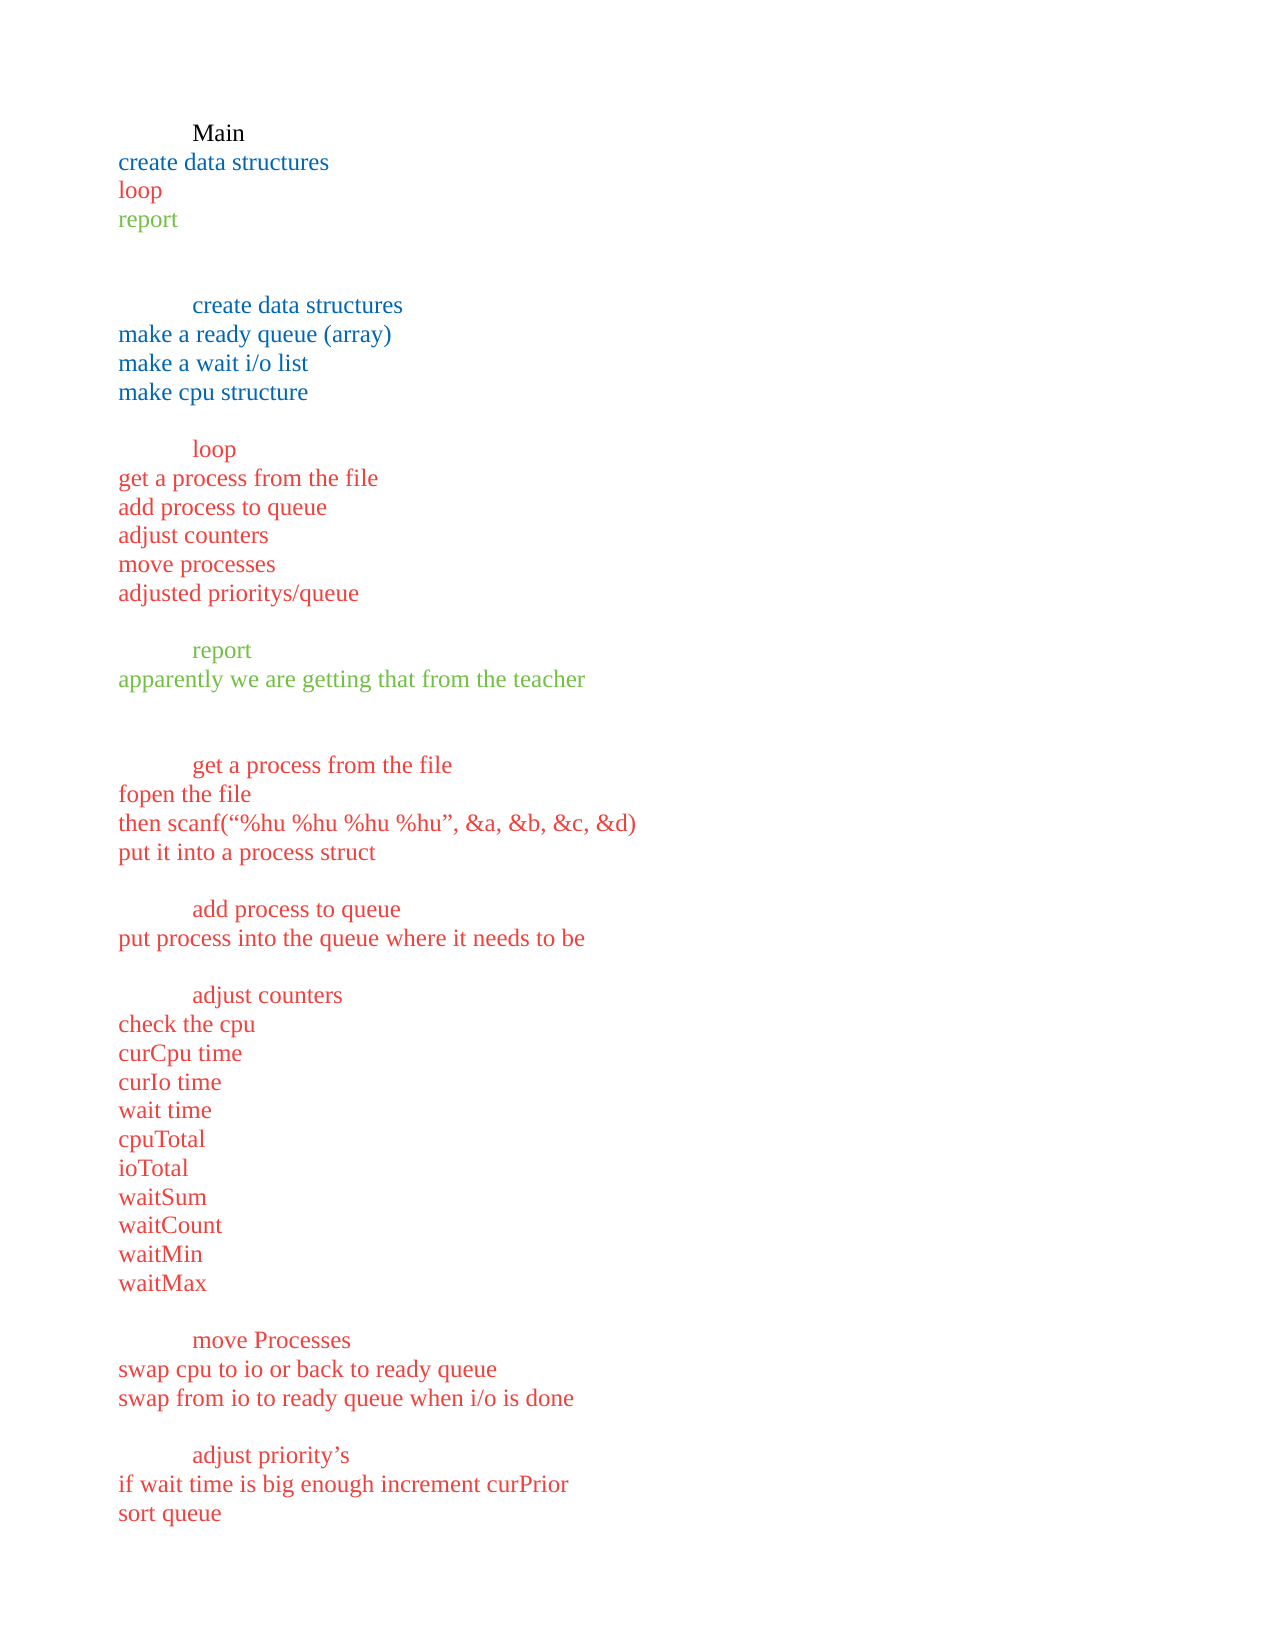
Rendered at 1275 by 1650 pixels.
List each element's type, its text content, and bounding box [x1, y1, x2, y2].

text get a process from the file [118, 463, 1157, 492]
text ioTotal [118, 1153, 1157, 1182]
text add process to queue [118, 492, 1157, 521]
text apparently we are getting that from the teacher [118, 664, 1157, 693]
text put process into the queue where it needs to be [118, 923, 1157, 952]
text then scanf(“%hu %hu %hu %hu”, &a, &b, &c, &d) [118, 808, 1157, 837]
text move Processes [118, 1326, 1157, 1354]
text check the cpu [118, 1009, 1157, 1038]
text waitMin [118, 1239, 1157, 1268]
text curIo time [118, 1067, 1157, 1096]
text loop [118, 176, 1157, 204]
text sort queue [118, 1498, 1157, 1527]
text report [118, 204, 1157, 233]
text make a ready queue (array) [118, 319, 1157, 348]
text adjust counters [118, 521, 1157, 549]
text create data structures [118, 147, 1157, 176]
text move processes [118, 549, 1157, 578]
text get a process from the file [118, 751, 1157, 779]
text waitCount [118, 1211, 1157, 1239]
text put it into a process struct [118, 837, 1157, 866]
text make cpu structure [118, 377, 1157, 406]
text fopen the file [118, 779, 1157, 808]
text swap from io to ready queue when i/o is done [118, 1383, 1157, 1412]
text add process to queue [118, 894, 1157, 923]
text Main [118, 118, 1157, 147]
text adjust priority’s [118, 1441, 1157, 1469]
text adjust counters [118, 981, 1157, 1009]
text waitMax [118, 1268, 1157, 1297]
text swap cpu to io or back to ready queue [118, 1354, 1157, 1383]
text make a wait i/o list [118, 348, 1157, 377]
text report [118, 636, 1157, 664]
text waitSum [118, 1182, 1157, 1211]
text loop [118, 434, 1157, 463]
text wait time [118, 1096, 1157, 1124]
text cpuTotal [118, 1124, 1157, 1153]
text adjusted prioritys/queue [118, 578, 1157, 607]
text create data structures [118, 291, 1157, 319]
text if wait time is big enough increment curPrior [118, 1469, 1157, 1498]
text curCpu time [118, 1038, 1157, 1067]
